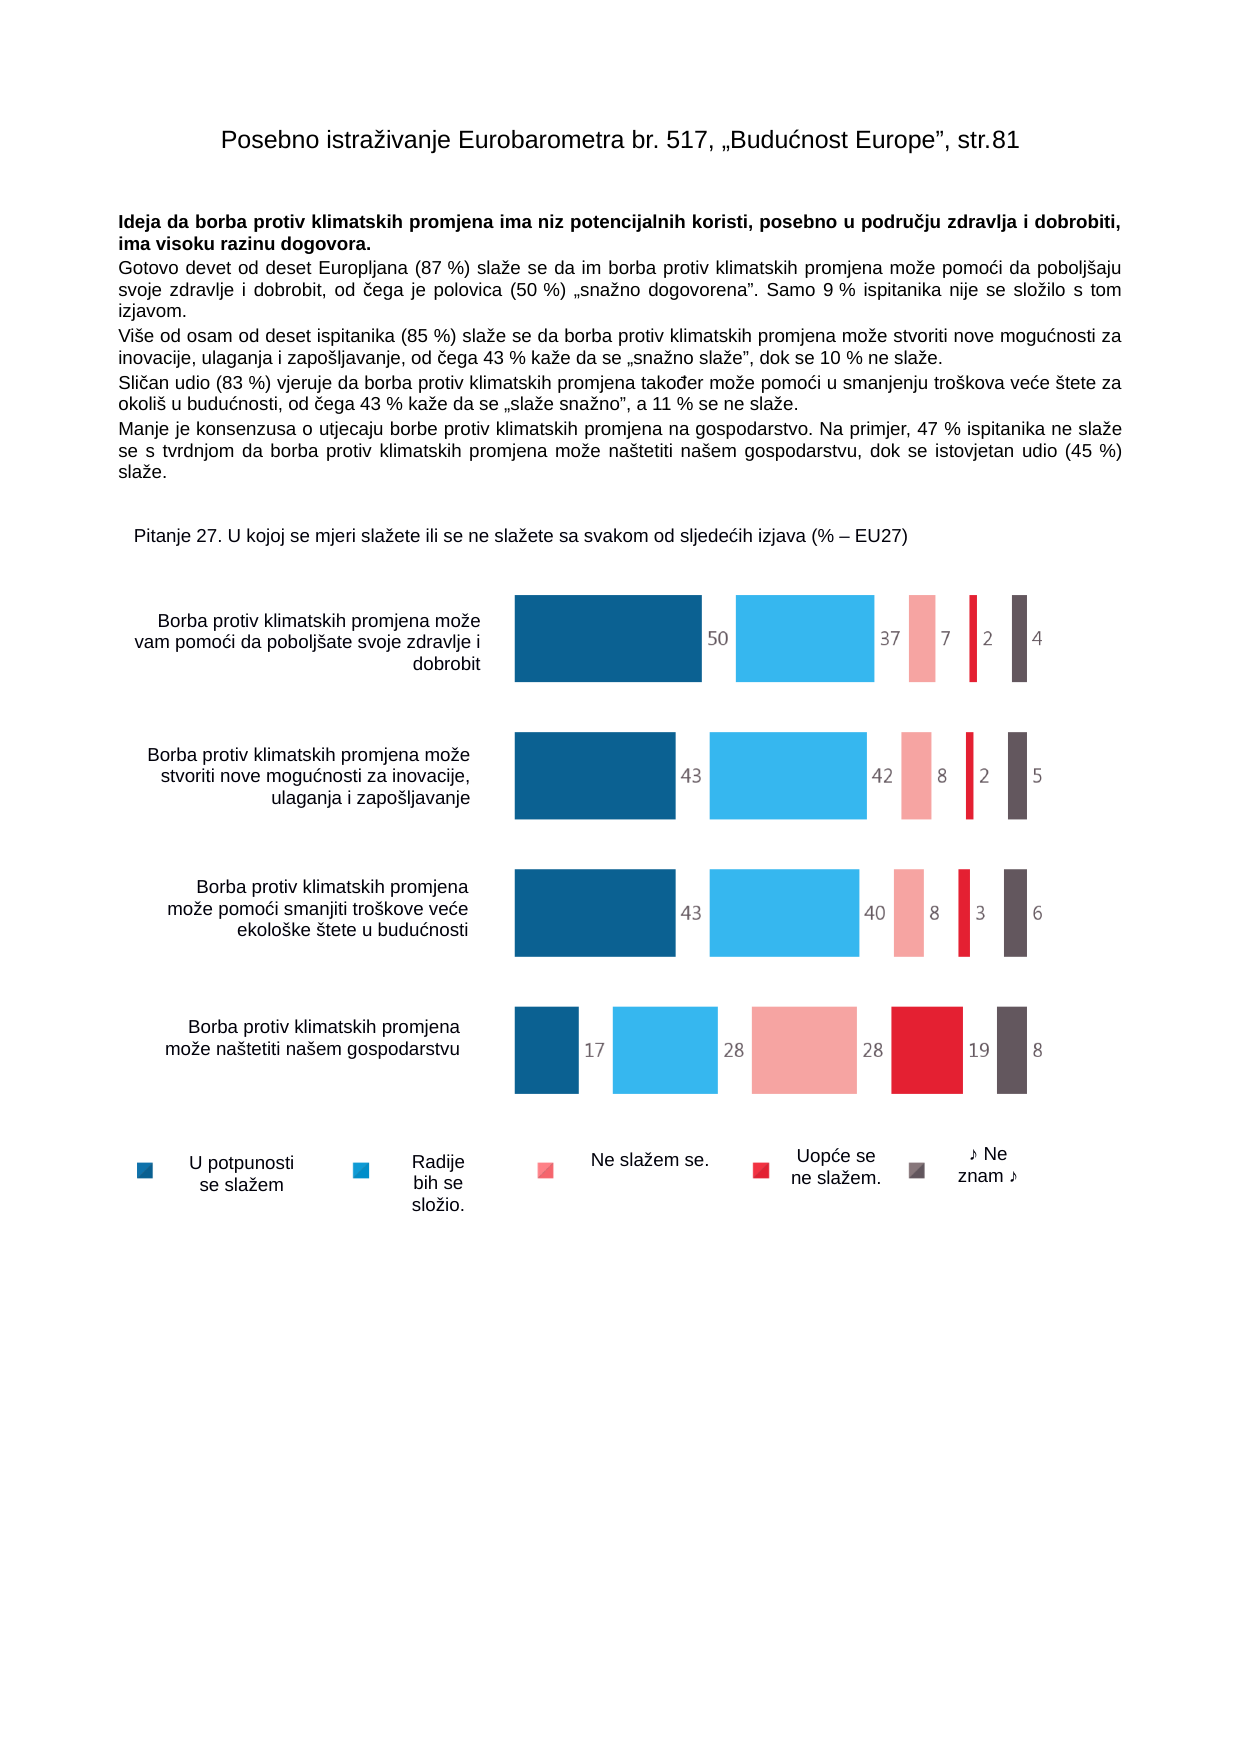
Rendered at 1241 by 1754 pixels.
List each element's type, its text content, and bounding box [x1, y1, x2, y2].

text Ideja da borba protiv klimatskih promjena ima niz potencijalnih koristi, posebno u području zdravlja i dobrobiti, ima visoku razinu dogovora. [118, 211, 1122, 254]
text Sličan udio (83 %) vjeruje da borba protiv klimatskih promjena također može pomoći u smanjenju troškova veće štete za okoliš u budućnosti, od čega 43 % kaže da se „slaže snažno”, a 11 % se ne slaže. [118, 371, 1122, 414]
picture [130, 1150, 934, 1203]
picture [505, 574, 1056, 1109]
text Gotovo devet od deset Europljana (87 %) slaže se da im borba protiv klimatskih promjena može pomoći da poboljšaju svoje zdravlje i dobrobit, od čega je polovica (50 %) „snažno dogovorena”. Samo 9 % ispitanika nije se složilo s tom izjavom. [118, 257, 1122, 322]
text Manje je konsenzusa o utjecaju borbe protiv klimatskih promjena na gospodarstvo. Na primjer, 47 % ispitanika ne slaže se s tvrdnjom da borba protiv klimatskih promjena može naštetiti našem gospodarstvu, dok se istovjetan udio (45 %) slaže. [118, 418, 1122, 482]
text Više od osam od deset ispitanika (85 %) slaže se da borba protiv klimatskih promjena može stvoriti nove mogućnosti za inovacije, ulaganja i zapošljavanje, od čega 43 % kaže da se „snažno slaže”, dok se 10 % ne slaže. [118, 325, 1122, 368]
picture [799, 1150, 806, 1161]
